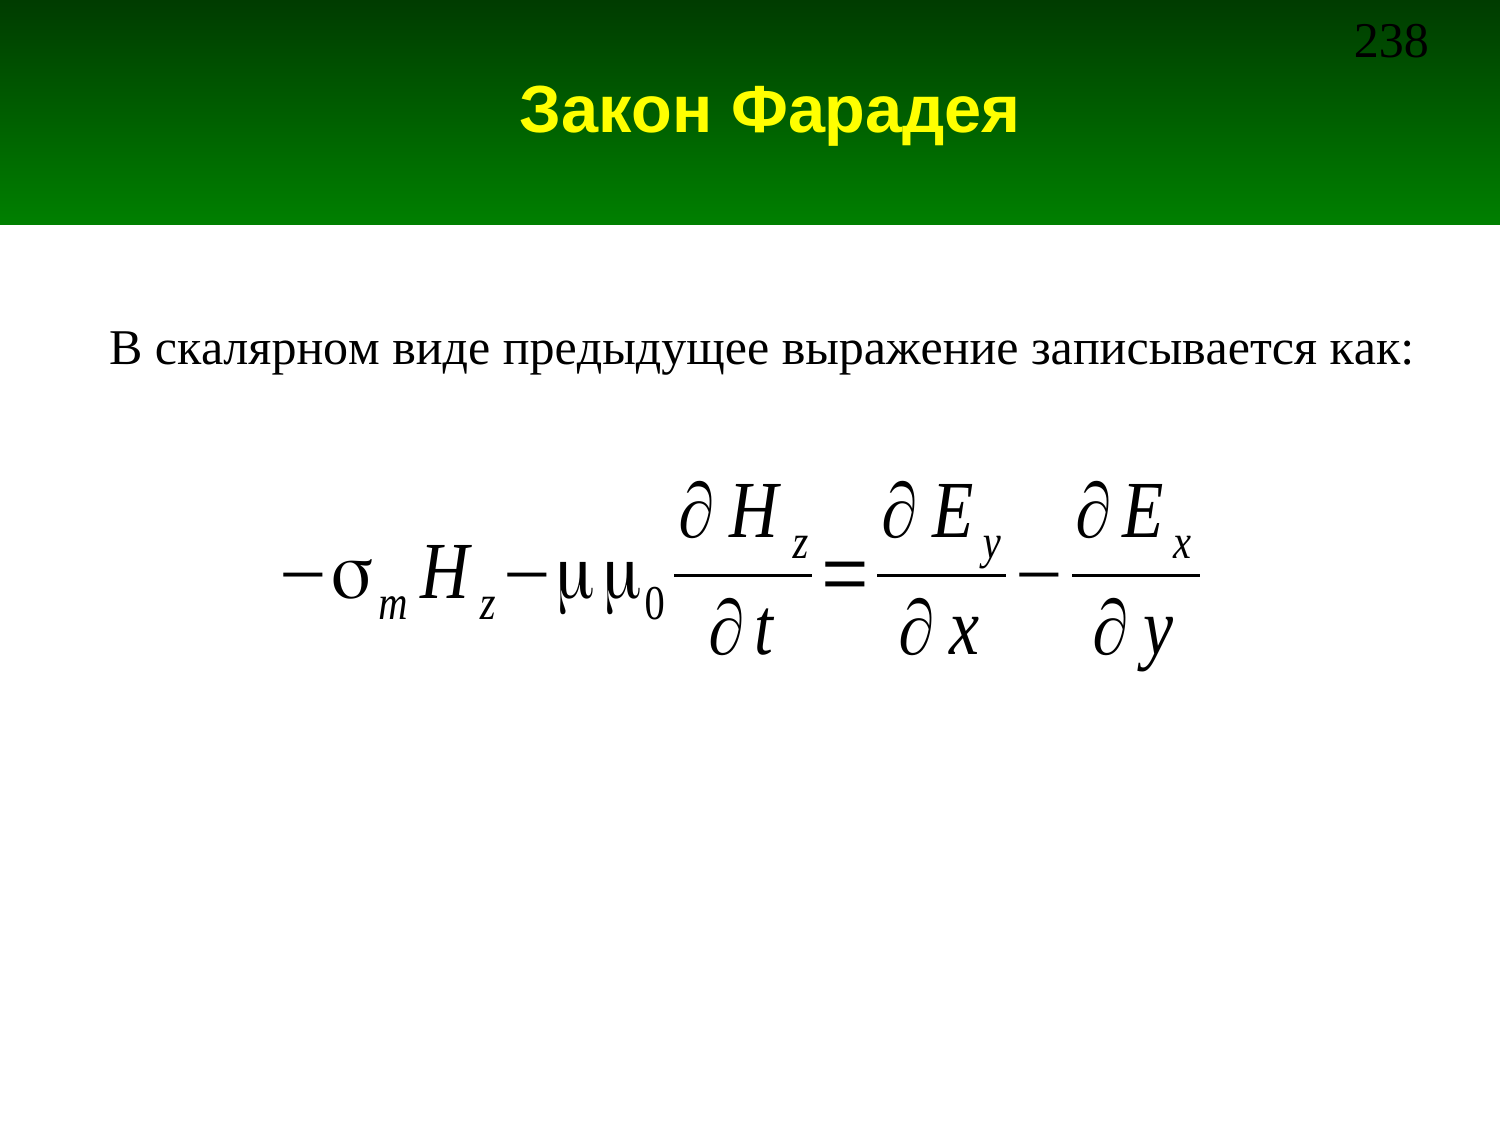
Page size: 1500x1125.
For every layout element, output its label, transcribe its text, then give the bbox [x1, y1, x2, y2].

title Закон Фарадея [100, 2, 1441, 209]
chart [259, 467, 1218, 674]
text_box В скалярном виде предыдущее выражение записывается как: [94, 307, 1424, 382]
